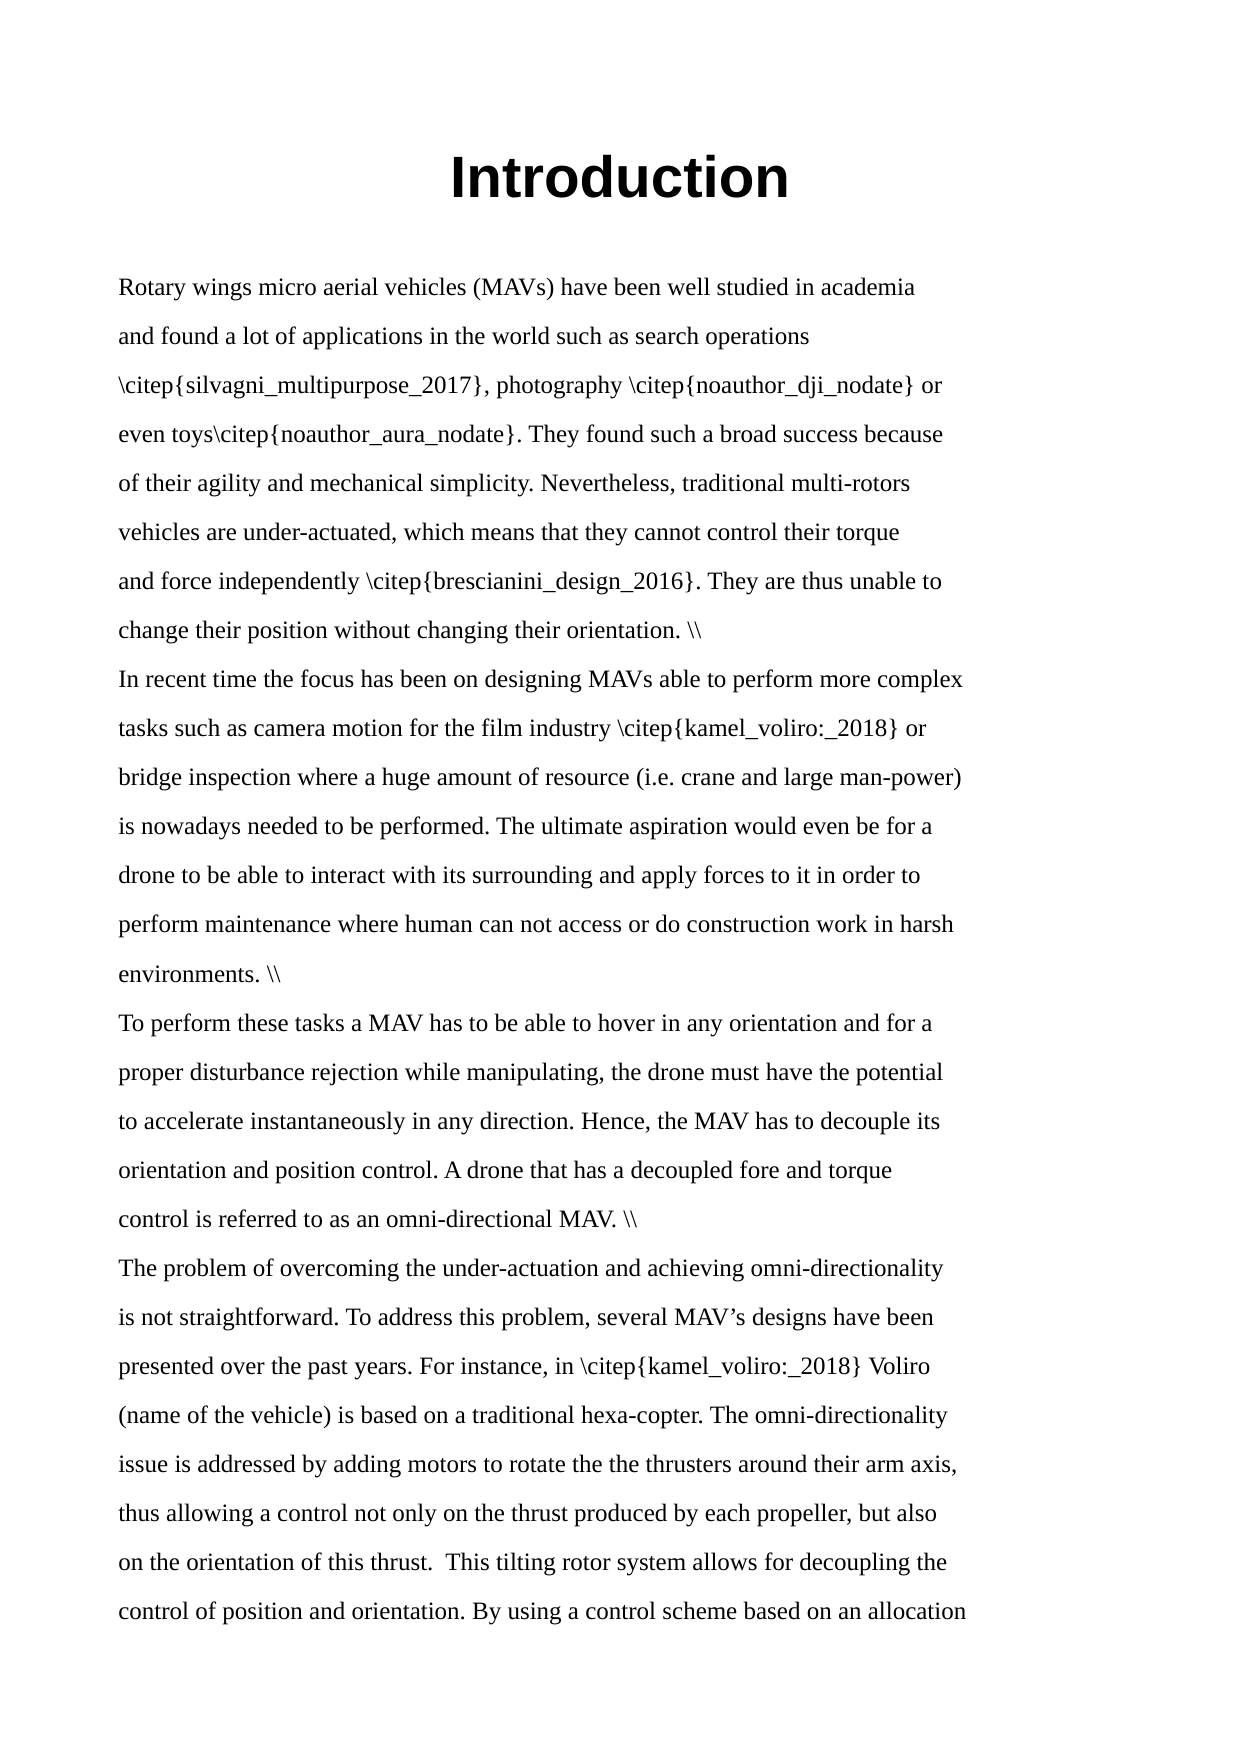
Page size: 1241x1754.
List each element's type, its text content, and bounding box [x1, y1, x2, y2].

title Introduction [118, 143, 1122, 210]
text control of position and orientation. By using a control scheme based on an allocation [118, 1596, 1122, 1625]
text presented over the past years. For instance, in \citep{kamel_voliro:_2018} Voliro [118, 1351, 1122, 1380]
text (name of the vehicle) is based on a traditional hexa-copter. The omni-directionality [118, 1400, 1122, 1429]
text even toys\citep{noauthor_aura_nodate}. They found such a broad success because [118, 419, 1122, 448]
text to accelerate instantaneously in any direction. Hence, the MAV has to decouple its [118, 1106, 1122, 1134]
text on the orientation of this thrust. This tilting rotor system allows for decoupling the [118, 1547, 1122, 1576]
text environments. \\ [118, 959, 1122, 987]
text Rotary wings micro aerial vehicles (MAVs) have been well studied in academia [118, 272, 1122, 301]
text control is referred to as an omni-directional MAV. \\ [118, 1204, 1122, 1233]
text and found a lot of applications in the world such as search operations [118, 321, 1122, 349]
text thus allowing a control not only on the thrust produced by each propeller, but also [118, 1498, 1122, 1527]
text vehicles are under-actuated, which means that they cannot control their torque [118, 517, 1122, 546]
text tasks such as camera motion for the film industry \citep{kamel_voliro:_2018} or [118, 713, 1122, 742]
text drone to be able to interact with its surrounding and apply forces to it in order to [118, 861, 1122, 889]
text orientation and position control. A drone that has a decoupled fore and torque [118, 1155, 1122, 1184]
text To perform these tasks a MAV has to be able to hover in any orientation and for a [118, 1008, 1122, 1036]
text change their position without changing their orientation. \\ [118, 615, 1122, 644]
text perform maintenance where human can not access or do construction work in harsh [118, 909, 1122, 938]
text issue is addressed by adding motors to rotate the the thrusters around their arm axis, [118, 1449, 1122, 1478]
text \citep{silvagni_multipurpose_2017}, photography \citep{noauthor_dji_nodate} or [118, 370, 1122, 399]
text proper disturbance rejection while manipulating, the drone must have the potential [118, 1057, 1122, 1086]
text The problem of overcoming the under-actuation and achieving omni-directionality [118, 1253, 1122, 1282]
text bridge inspection where a huge amount of resource (i.e. crane and large man-power) [118, 762, 1122, 791]
text is not straightforward. To address this problem, several MAV’s designs have been [118, 1302, 1122, 1331]
text is nowadays needed to be performed. The ultimate aspiration would even be for a [118, 811, 1122, 840]
text and force independently \citep{brescianini_design_2016}. They are thus unable to [118, 566, 1122, 595]
text In recent time the focus has been on designing MAVs able to perform more complex [118, 664, 1122, 693]
text of their agility and mechanical simplicity. Nevertheless, traditional multi-rotors [118, 468, 1122, 497]
